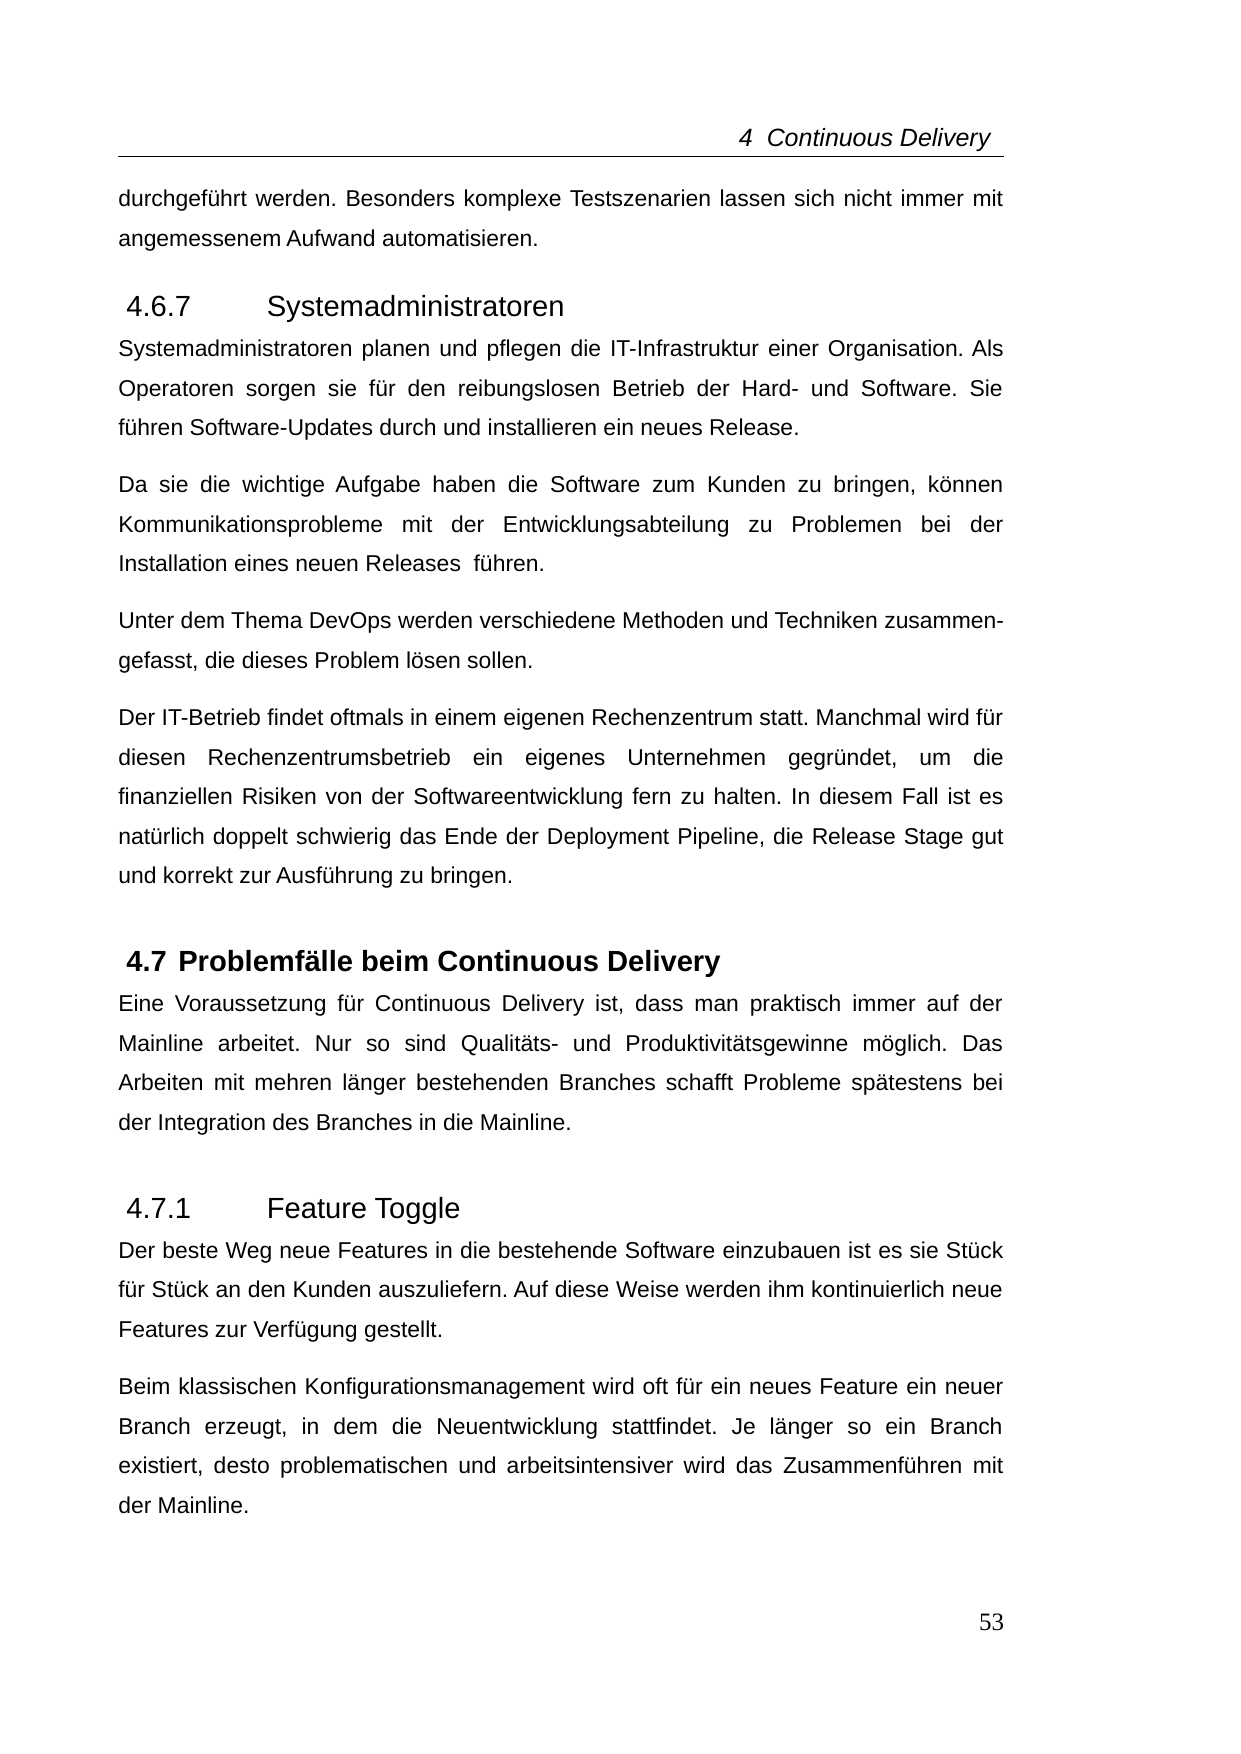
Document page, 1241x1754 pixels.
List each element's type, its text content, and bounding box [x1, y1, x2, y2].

text Der IT-Betrieb findet oftmals in einem eigenen Rechenzentrum statt. Manchmal wird für diesen Rechenzentrumsbetrieb ein eigenes Unternehmen gegründet, um die finanziellen Risiken von der Softwareentwicklung fern zu halten. In diesem Fall ist es natürlich doppelt schwierig das Ende der Deployment Pipeline, die Release Stage gut und korrekt zur Ausführung zu bringen. [118, 704, 1004, 888]
text Systemadministratoren planen und pflegen die IT-Infrastruktur einer Organisation. Als Operatoren sorgen sie für den reibungslosen Betrieb der Hard- und Software. Sie führen Software-Updates durch und installieren ein neues Release. [118, 335, 1004, 441]
text Da sie die wichtige Aufgabe haben die Software zum Kunden zu bringen, können Kommunikationsprobleme mit der Entwicklungsabteilung zu Problemen bei der Installation eines neuen Releases führen. [118, 471, 1004, 577]
subtitle Systemadministratoren [118, 289, 1004, 323]
text Beim klassischen Konfigurationsmanagement wird oft für ein neues Feature ein neuer Branch erzeugt, in dem die Neuentwicklung stattfindet. Je länger so ein Branch existiert, desto problematischen und arbeitsintensiver wird das Zusammenführen mit der Mainline. [118, 1373, 1004, 1518]
subtitle Feature Toggle [118, 1191, 1004, 1224]
text Eine Voraussetzung für Continuous Delivery ist, dass man praktisch immer auf der Mainline arbeitet. Nur so sind Qualitäts- und Produktivitätsgewinne möglich. Das Arbeiten mit mehren länger bestehenden Branches schafft Probleme spätestens bei der Integration des Branches in die Mainline. [118, 990, 1004, 1135]
text Unter dem Thema DevOps werden verschiedene Methoden und Techniken zusammen-gefasst, die dieses Problem lösen sollen. [118, 607, 1004, 673]
text durchgeführt werden. Besonders komplexe Testszenarien lassen sich nicht immer mit angemessenem Aufwand automatisieren. [118, 185, 1004, 251]
subtitle Problemfälle beim Continuous Delivery [118, 944, 1004, 978]
text Der beste Weg neue Features in die bestehende Software einzubauen ist es sie Stück für Stück an den Kunden auszuliefern. Auf diese Weise werden ihm kontinuierlich neue Features zur Verfügung gestellt. [118, 1237, 1004, 1342]
